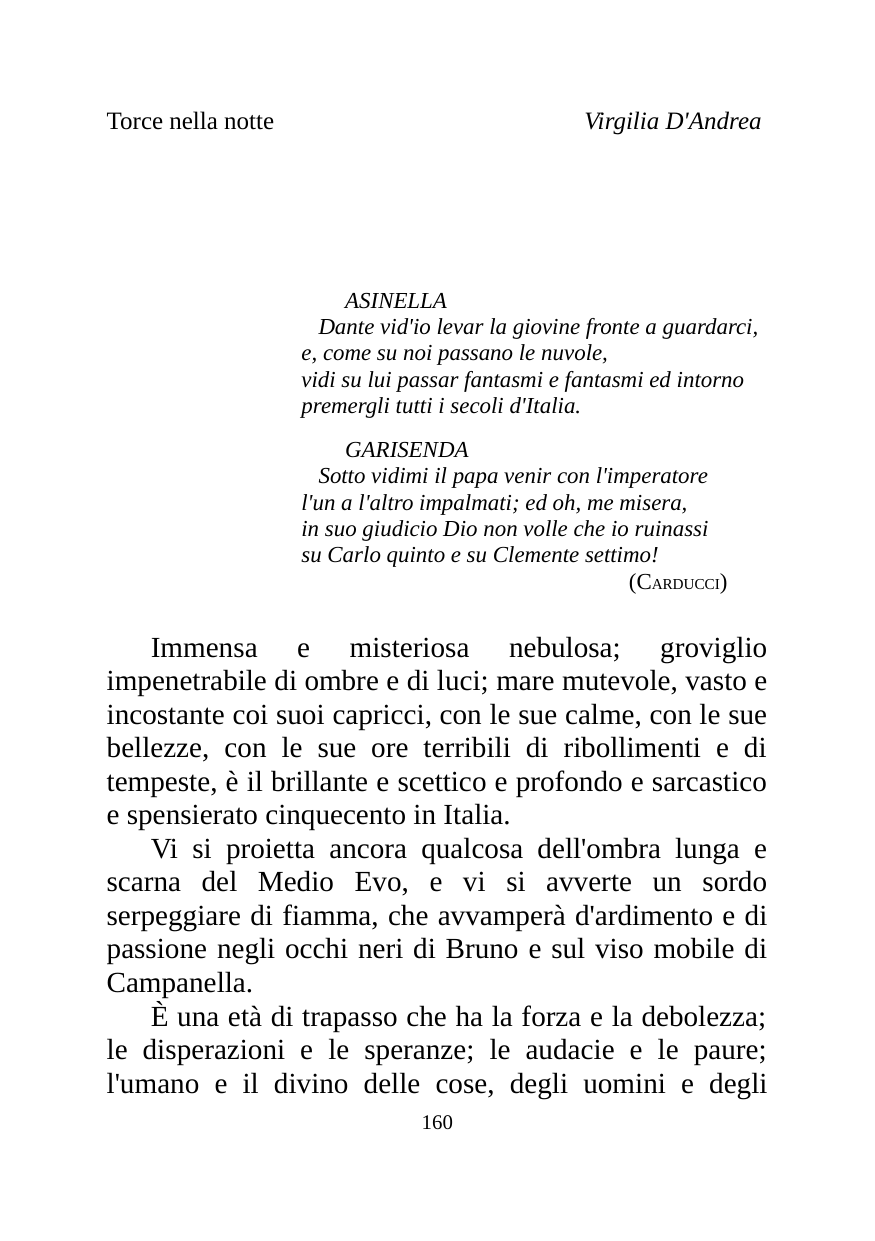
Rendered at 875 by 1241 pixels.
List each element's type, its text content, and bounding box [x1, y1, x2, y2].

text (Carducci) [301, 568, 727, 594]
text GARISENDA [328, 436, 768, 462]
text ASINELLA [328, 287, 768, 313]
text Dante vid'io levar la giovine fronte a guardarci, e, come su noi passano le nuvole, vidi su lui passar fantasmi e fantasmi ed intorno premergli tutti i secoli d'Italia. [301, 313, 768, 418]
text È una età di trapasso che ha la forza e la debolezza; le disperazioni e le speranze; le audacie e le paure; l'umano e il divino delle cose, degli uomini e degli [106, 999, 768, 1099]
text Immensa e misteriosa nebulosa; groviglio impenetrabile di ombre e di luci; mare mutevole, vasto e incostante coi suoi capricci, con le sue calme, con le sue bellezze, con le sue ore terribili di ribollimenti e di tempeste, è il brillante e scettico e profondo e sarcastico e spensierato cinquecento in Italia. [106, 630, 768, 831]
text Sotto vidimi il papa venir con l'imperatore l'un a l'altro impalmati; ed oh, me misera, in suo giudicio Dio non volle che io ruinassi su Carlo quinto e su Clemente settimo! [301, 462, 768, 568]
text Vi si proietta ancora qualcosa dell'ombra lunga e scarna del Medio Evo, e vi si avverte un sordo serpeggiare di fiamma, che avvamperà d'ardimento e di passione negli occhi neri di Bruno e sul viso mobile di Campanella. [106, 831, 768, 999]
